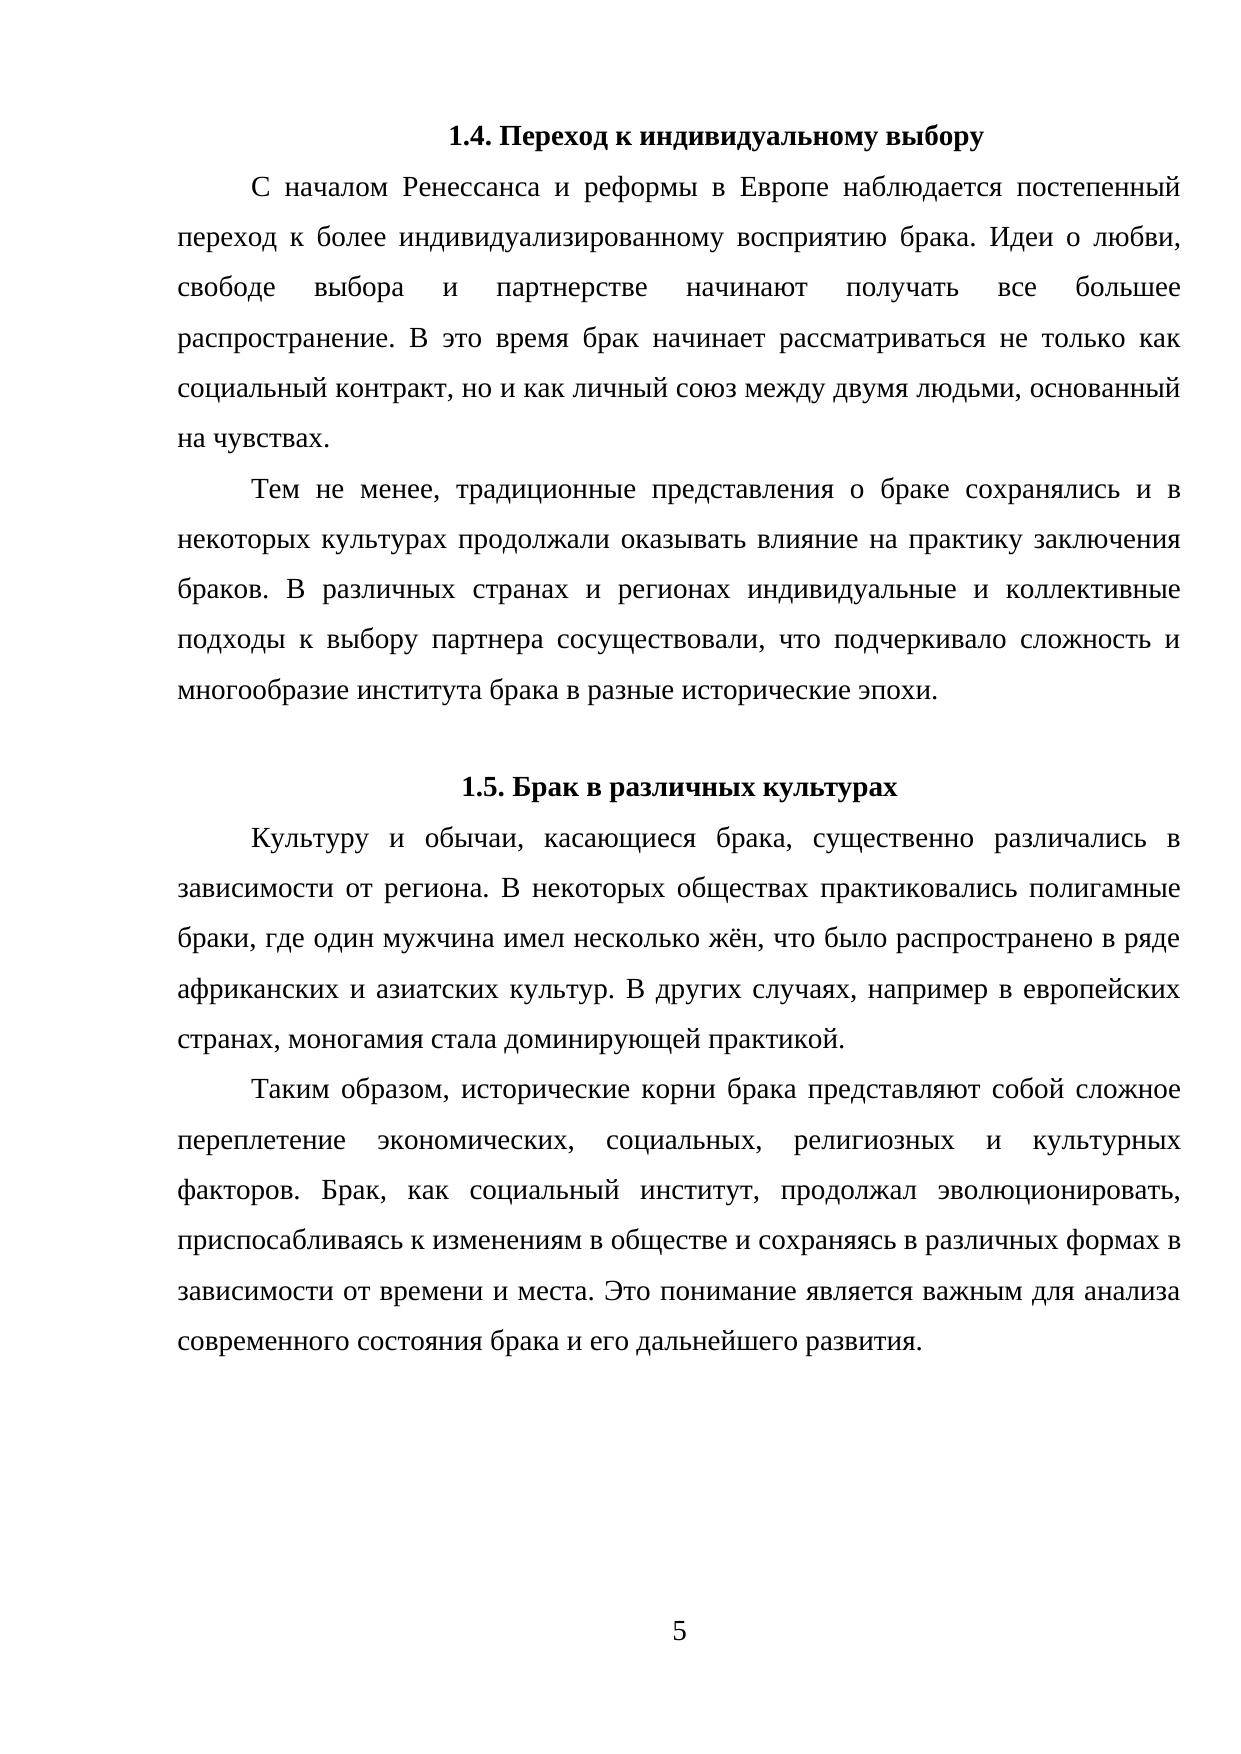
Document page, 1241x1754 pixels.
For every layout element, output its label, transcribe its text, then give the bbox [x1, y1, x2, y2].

text Культуру и обычаи, касающиеся брака, существенно различались в зависимости от региона. В некоторых обществах практиковались полигамные браки, где один мужчина имел несколько жён, что было распространено в ряде африканских и азиатских культур. В других случаях, например в европейских странах, моногамия стала доминирующей практикой. [177, 820, 1182, 1055]
text 1.4. Переход к индивидуальному выбору [177, 118, 1182, 152]
text Таким образом, исторические корни брака представляют собой сложное переплетение экономических, социальных, религиозных и культурных факторов. Брак, как социальный институт, продолжал эволюционировать, приспосабливаясь к изменениям в обществе и сохраняясь в различных формах в зависимости от времени и места. Это понимание является важным для анализа современного состояния брака и его дальнейшего развития. [177, 1071, 1182, 1357]
text Тем не менее, традиционные представления о браке сохранялись и в некоторых культурах продолжали оказывать влияние на практику заключения браков. В различных странах и регионах индивидуальные и коллективные подходы к выбору партнера сосуществовали, что подчеркивало сложность и многообразие института брака в разные исторические эпохи. [177, 471, 1182, 706]
subtitle 1.5. Брак в различных культурах [177, 769, 1182, 803]
text С началом Ренессанса и реформы в Европе наблюдается постепенный переход к более индивидуализированному восприятию брака. Идеи о любви, свободе выбора и партнерстве начинают получать все большее распространение. В это время брак начинает рассматриваться не только как социальный контракт, но и как личный союз между двумя людьми, основанный на чувствах. [177, 169, 1182, 454]
